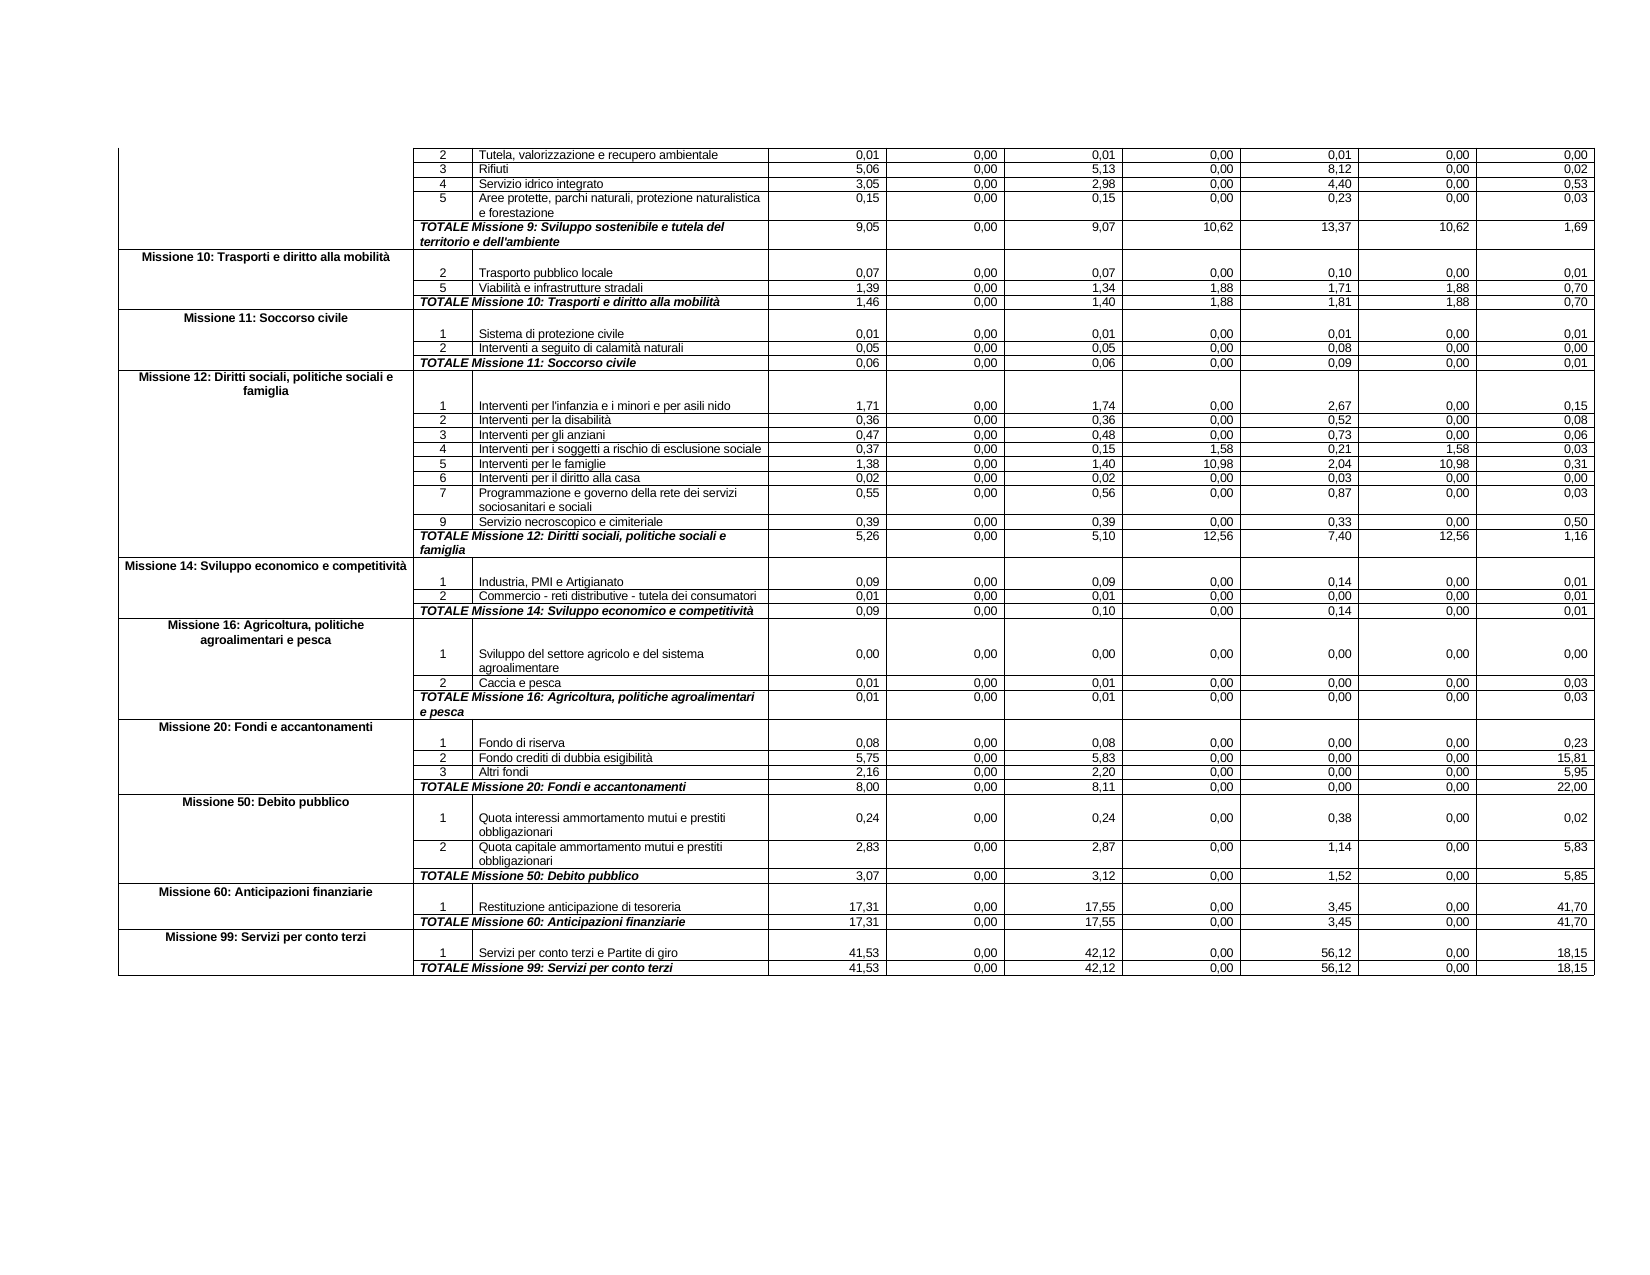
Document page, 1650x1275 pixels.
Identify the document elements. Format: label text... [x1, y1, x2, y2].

table_cell 0,00 [1359, 356, 1476, 369]
table_cell 0,48 [1005, 428, 1122, 442]
table_cell 0,01 [769, 590, 886, 603]
table_cell 0,00 [1123, 691, 1240, 719]
table_cell 0,21 [1241, 443, 1358, 456]
table_cell 3,45 [1241, 915, 1358, 929]
table_cell 5,83 [1477, 841, 1594, 868]
table_cell 3 [414, 163, 472, 177]
table_cell [119, 900, 413, 914]
table_cell [119, 603, 413, 618]
table_cell [119, 575, 413, 589]
table_cell 0,00 [1359, 472, 1476, 485]
table_cell 0,23 [1477, 736, 1594, 750]
table_cell [1005, 558, 1122, 574]
table_cell 5,13 [1005, 163, 1122, 177]
table_cell 0,00 [887, 296, 1004, 309]
table_cell 0,00 [1359, 414, 1476, 427]
table_cell 5,85 [1477, 869, 1594, 883]
table_cell 17,31 [769, 915, 886, 929]
table_cell 0,00 [1123, 841, 1240, 868]
table_cell Missione 20: Fondi e accantonamenti [119, 720, 413, 736]
table_cell [1005, 884, 1122, 900]
table_cell [119, 529, 413, 557]
table_cell [414, 930, 472, 946]
table_cell [473, 884, 768, 900]
table_cell 0,02 [769, 472, 886, 485]
table_cell Viabilità e infrastrutture stradali [473, 281, 768, 295]
table_cell 0,02 [1005, 472, 1122, 485]
table_cell Industria, PMI e Artigianato [473, 575, 768, 589]
table_cell 17,55 [1005, 915, 1122, 929]
table_cell 0,00 [887, 900, 1004, 914]
table_cell 0,10 [1005, 604, 1122, 618]
table_cell 13,37 [1241, 221, 1358, 249]
table_cell 0,00 [1477, 472, 1594, 485]
table_cell 0,70 [1477, 281, 1594, 295]
table_cell 0,14 [1241, 575, 1358, 589]
table_cell 0,01 [769, 149, 886, 162]
table_cell [1241, 310, 1358, 326]
table_cell 0,02 [1477, 163, 1594, 177]
table_cell 0,07 [769, 266, 886, 280]
table_cell Aree protette, parchi naturali, protezione naturalistica e forestazione [473, 192, 768, 220]
table_cell [473, 930, 768, 946]
table_cell 0,33 [1241, 515, 1358, 528]
table_cell 0,00 [1241, 751, 1358, 765]
table_cell 0,00 [887, 266, 1004, 280]
table_cell Interventi per il diritto alla casa [473, 472, 768, 485]
table_cell 0,00 [1123, 946, 1240, 960]
table_cell 0,00 [1359, 428, 1476, 442]
table_cell 0,00 [887, 281, 1004, 295]
table_cell [1123, 371, 1240, 398]
table_cell 4 [414, 443, 472, 456]
table_cell 1 [414, 900, 472, 914]
table_cell [887, 619, 1004, 647]
table_cell [1477, 619, 1594, 647]
table_cell [473, 310, 768, 326]
table_cell 0,01 [1005, 590, 1122, 603]
table_cell 0,00 [1359, 399, 1476, 413]
table_cell 4 [414, 178, 472, 191]
table_cell 1,74 [1005, 399, 1122, 413]
table_cell 0,00 [1359, 869, 1476, 883]
table_cell 0,03 [1477, 192, 1594, 220]
table_cell 0,00 [887, 647, 1004, 675]
table_cell [1359, 619, 1476, 647]
table_cell [1359, 884, 1476, 900]
table_cell [1123, 558, 1240, 574]
table_cell 0,00 [1359, 676, 1476, 690]
table_cell 0,00 [1359, 178, 1476, 191]
table_cell TOTALE Missione 9: Sviluppo sostenibile e tutela del territorio e dell'ambiente [414, 221, 768, 249]
table_cell 0,00 [887, 751, 1004, 765]
table_cell 0,08 [1241, 342, 1358, 355]
table_cell TOTALE Missione 16: Agricoltura, politiche agroalimentari e pesca [414, 691, 768, 719]
table_cell [119, 162, 413, 177]
table_cell 0,00 [1359, 841, 1476, 868]
table_cell 0,15 [1005, 192, 1122, 220]
table_cell 5,06 [769, 163, 886, 177]
table_cell Missione 11: Soccorso civile [119, 310, 413, 326]
table_cell 0,00 [1359, 647, 1476, 675]
table_cell Servizio idrico integrato [473, 178, 768, 191]
table_cell [414, 720, 472, 736]
table_cell 0,00 [1123, 515, 1240, 528]
table_cell 1,40 [1005, 296, 1122, 309]
table_cell Commercio - reti distributive - tutela dei consumatori [473, 590, 768, 603]
table_cell 0,01 [769, 326, 886, 341]
table_cell 0,00 [1241, 647, 1358, 675]
table_cell [119, 148, 413, 162]
table_cell 0,00 [887, 766, 1004, 779]
table_cell 0,00 [887, 590, 1004, 603]
table_cell 0,47 [769, 428, 886, 442]
table_cell 2 [414, 414, 472, 427]
table_cell Rifiuti [473, 163, 768, 177]
table_cell [1359, 558, 1476, 574]
table_cell 0,00 [887, 457, 1004, 471]
table_cell 2 [414, 841, 472, 868]
table_cell 0,01 [769, 691, 886, 719]
table_cell 0,00 [1123, 915, 1240, 929]
table_cell TOTALE Missione 20: Fondi e accantonamenti [414, 780, 768, 794]
table_cell [1477, 250, 1594, 266]
table_cell 0,01 [1477, 604, 1594, 618]
table_cell 0,00 [887, 736, 1004, 750]
table_cell 0,00 [887, 530, 1004, 557]
table_cell 0,00 [1123, 192, 1240, 220]
table_cell [119, 840, 413, 868]
table_cell 0,00 [1241, 590, 1358, 603]
table_cell 0,00 [887, 342, 1004, 355]
table_cell 0,00 [1359, 192, 1476, 220]
table_cell [1241, 884, 1358, 900]
table_cell 0,00 [1359, 736, 1476, 750]
table_cell 17,55 [1005, 900, 1122, 914]
table_cell 0,01 [1477, 356, 1594, 369]
table_cell Caccia e pesca [473, 676, 768, 690]
table_cell [119, 355, 413, 369]
table_cell 0,01 [1477, 266, 1594, 280]
table_cell 3,07 [769, 869, 886, 883]
table_cell 0,00 [1359, 149, 1476, 162]
table_cell Missione 60: Anticipazioni finanziarie [119, 884, 413, 900]
table_cell 1 [414, 811, 472, 839]
table_cell [1123, 884, 1240, 900]
table_cell 0,09 [769, 604, 886, 618]
table_cell 15,81 [1477, 751, 1594, 765]
table_cell [119, 177, 413, 191]
table_cell 0,00 [887, 221, 1004, 249]
table_cell [119, 514, 413, 528]
table_cell 0,00 [1123, 472, 1240, 485]
table_cell 0,00 [1359, 811, 1476, 839]
table_cell [1477, 884, 1594, 900]
table_cell [414, 619, 472, 647]
table_cell TOTALE Missione 50: Debito pubblico [414, 869, 768, 883]
table_cell 1,39 [769, 281, 886, 295]
table_cell 3,45 [1241, 900, 1358, 914]
table_cell [1477, 310, 1594, 326]
table_cell 0,00 [887, 428, 1004, 442]
table_cell [1359, 310, 1476, 326]
table_cell 7 [414, 486, 472, 514]
table_cell 0,00 [1123, 590, 1240, 603]
table_cell [1123, 930, 1240, 946]
table_cell 0,00 [1123, 766, 1240, 779]
table_cell 0,39 [1005, 515, 1122, 528]
table_cell 0,00 [1123, 751, 1240, 765]
table_cell 41,53 [769, 946, 886, 960]
table_cell [119, 914, 413, 929]
table_cell [1005, 930, 1122, 946]
table_cell 0,00 [887, 515, 1004, 528]
table_cell [1359, 371, 1476, 398]
table_cell [1477, 795, 1594, 811]
table_cell 22,00 [1477, 780, 1594, 794]
table_cell 1,16 [1477, 530, 1594, 557]
table_cell [1241, 619, 1358, 647]
table_cell 0,00 [1359, 266, 1476, 280]
table_cell [414, 371, 472, 398]
table_cell 0,00 [887, 575, 1004, 589]
table_cell [769, 930, 886, 946]
table_cell 0,00 [887, 691, 1004, 719]
table_cell 3,05 [769, 178, 886, 191]
table_cell TOTALE Missione 14: Sviluppo economico e competitività [414, 604, 768, 618]
table_cell [473, 250, 768, 266]
table_cell [1123, 250, 1240, 266]
table_cell 2 [414, 266, 472, 280]
table_cell [887, 795, 1004, 811]
table_cell 0,00 [1359, 780, 1476, 794]
table_cell 0,06 [1477, 428, 1594, 442]
table_cell 0,01 [1477, 575, 1594, 589]
table_cell 0,00 [1477, 342, 1594, 355]
table_cell Quota interessi ammortamento mutui e prestiti obbligazionari [473, 811, 768, 839]
table_cell Trasporto pubblico locale [473, 266, 768, 280]
table_cell [1123, 619, 1240, 647]
table_cell 10,98 [1123, 457, 1240, 471]
table_cell 0,00 [1123, 178, 1240, 191]
table_cell 0,00 [1123, 326, 1240, 341]
table_cell [1241, 720, 1358, 736]
table_cell 0,09 [1005, 575, 1122, 589]
table_cell [769, 310, 886, 326]
table_cell 0,00 [887, 811, 1004, 839]
table_cell [119, 191, 413, 220]
table_cell [1123, 795, 1240, 811]
table_cell 0,00 [887, 178, 1004, 191]
table_cell 5,26 [769, 530, 886, 557]
table_cell 5,95 [1477, 766, 1594, 779]
table_cell 56,12 [1241, 961, 1358, 975]
table_cell 0,37 [769, 443, 886, 456]
table_cell [887, 250, 1004, 266]
table_cell [473, 795, 768, 811]
table_cell Interventi per le famiglie [473, 457, 768, 471]
table_cell 0,36 [769, 414, 886, 427]
table_cell 1,88 [1123, 296, 1240, 309]
table_cell 17,31 [769, 900, 886, 914]
table_cell 1,46 [769, 296, 886, 309]
table_cell 0,39 [769, 515, 886, 528]
table_cell Servizio necroscopico e cimiteriale [473, 515, 768, 528]
table_cell 2 [414, 676, 472, 690]
table_cell 0,00 [1477, 647, 1594, 675]
table_cell 0,23 [1241, 192, 1358, 220]
table_cell [119, 946, 413, 960]
table_cell 1 [414, 647, 472, 675]
table_cell [887, 884, 1004, 900]
table_cell [414, 558, 472, 574]
table_cell 0,02 [1477, 811, 1594, 839]
table_cell 18,15 [1477, 946, 1594, 960]
table_cell 0,00 [1241, 780, 1358, 794]
table_cell 42,12 [1005, 961, 1122, 975]
table_cell 2,20 [1005, 766, 1122, 779]
table_cell 1 [414, 946, 472, 960]
table_cell 0,00 [1123, 647, 1240, 675]
table_cell [887, 371, 1004, 398]
table_cell 0,15 [1477, 399, 1594, 413]
table_cell 1 [414, 399, 472, 413]
table_cell 0,00 [1359, 575, 1476, 589]
table_cell 0,06 [1005, 356, 1122, 369]
table_cell 2 [414, 342, 472, 355]
table_cell Missione 12: Diritti sociali, politiche sociali e famiglia [119, 371, 413, 398]
table_cell 3,12 [1005, 869, 1122, 883]
table_cell 0,24 [769, 811, 886, 839]
table_cell [1005, 795, 1122, 811]
table_cell 12,56 [1359, 530, 1476, 557]
table_cell 9 [414, 515, 472, 528]
table_cell 0,00 [1123, 604, 1240, 618]
table_cell 0,00 [1359, 604, 1476, 618]
table_cell 0,24 [1005, 811, 1122, 839]
table_cell 0,01 [1005, 149, 1122, 162]
table_cell Sviluppo del settore agricolo e del sistema agroalimentare [473, 647, 768, 675]
table_cell 0,09 [769, 575, 886, 589]
table_cell 0,00 [1123, 356, 1240, 369]
table_cell 41,53 [769, 961, 886, 975]
table_cell [119, 471, 413, 485]
table_cell 2 [414, 149, 472, 162]
table_cell 0,00 [887, 604, 1004, 618]
table_cell 0,01 [1005, 326, 1122, 341]
table_cell 0,01 [1477, 590, 1594, 603]
table_cell 0,00 [887, 163, 1004, 177]
table_cell 0,05 [769, 342, 886, 355]
table_cell [769, 250, 886, 266]
table_cell 0,00 [1359, 163, 1476, 177]
table_cell 0,00 [887, 149, 1004, 162]
table_cell [1123, 720, 1240, 736]
table_cell 0,53 [1477, 178, 1594, 191]
table_cell 0,00 [887, 946, 1004, 960]
table_cell 0,00 [1123, 486, 1240, 514]
table_cell [119, 295, 413, 309]
table_cell [119, 960, 413, 975]
table_cell 0,73 [1241, 428, 1358, 442]
table_cell 0,31 [1477, 457, 1594, 471]
table_cell [1241, 795, 1358, 811]
table_cell Sistema di protezione civile [473, 326, 768, 341]
table_cell 0,00 [1359, 961, 1476, 975]
table_cell 2,16 [769, 766, 886, 779]
table_cell 0,14 [1241, 604, 1358, 618]
table_cell 0,00 [1123, 428, 1240, 442]
table_cell 1,58 [1359, 443, 1476, 456]
table_cell 0,00 [887, 472, 1004, 485]
table_cell 0,01 [769, 676, 886, 690]
table_cell 1,71 [1241, 281, 1358, 295]
table_cell 0,03 [1477, 676, 1594, 690]
table_cell 0,00 [887, 356, 1004, 369]
table_cell 0,00 [887, 961, 1004, 975]
table_cell 1,88 [1359, 296, 1476, 309]
table_cell [1241, 250, 1358, 266]
table_cell 12,56 [1123, 530, 1240, 557]
table_cell 0,00 [887, 676, 1004, 690]
table_cell TOTALE Missione 10: Trasporti e diritto alla mobilità [414, 296, 768, 309]
table_cell [119, 690, 413, 719]
table_cell 0,03 [1477, 443, 1594, 456]
table_cell 0,00 [1123, 575, 1240, 589]
table_cell 0,00 [1359, 915, 1476, 929]
table_cell [119, 442, 413, 456]
table_cell 1 [414, 326, 472, 341]
table_cell [414, 250, 472, 266]
table_cell 0,01 [1005, 676, 1122, 690]
table_cell [473, 558, 768, 574]
table_cell 0,00 [887, 414, 1004, 427]
table_cell 0,03 [1241, 472, 1358, 485]
table_cell 0,00 [887, 399, 1004, 413]
table_cell Interventi a seguito di calamità naturali [473, 342, 768, 355]
table_cell 0,00 [1241, 736, 1358, 750]
table_cell 0,03 [1477, 691, 1594, 719]
table_cell [414, 310, 472, 326]
table_cell [769, 795, 886, 811]
table_cell [1477, 930, 1594, 946]
table_cell [119, 326, 413, 341]
table_cell 0,00 [1123, 414, 1240, 427]
table_cell TOTALE Missione 60: Anticipazioni finanziarie [414, 915, 768, 929]
table_cell 1,34 [1005, 281, 1122, 295]
table_cell 8,12 [1241, 163, 1358, 177]
table_cell [1241, 930, 1358, 946]
table_cell [119, 266, 413, 280]
table_cell 0,01 [1005, 691, 1122, 719]
table_cell Programmazione e governo della rete dei servizi sociosanitari e sociali [473, 486, 768, 514]
table_cell 0,00 [887, 192, 1004, 220]
table_cell 0,00 [887, 486, 1004, 514]
table_cell Missione 50: Debito pubblico [119, 795, 413, 811]
table_cell 0,00 [1477, 149, 1594, 162]
table_cell 0,00 [1359, 515, 1476, 528]
table_cell 0,00 [1359, 946, 1476, 960]
table_cell Quota capitale ammortamento mutui e prestiti obbligazionari [473, 841, 768, 868]
table_cell [1477, 558, 1594, 574]
table_cell [1005, 619, 1122, 647]
table_cell 0,50 [1477, 515, 1594, 528]
table_cell [473, 371, 768, 398]
table_cell 0,00 [1241, 691, 1358, 719]
table_cell 2,98 [1005, 178, 1122, 191]
table_cell 0,55 [769, 486, 886, 514]
table_cell 0,01 [1241, 149, 1358, 162]
table_cell [1005, 310, 1122, 326]
table_cell 1,40 [1005, 457, 1122, 471]
table_cell [1005, 250, 1122, 266]
table_cell 0,36 [1005, 414, 1122, 427]
table_cell 0,00 [1359, 766, 1476, 779]
table_cell 7,40 [1241, 530, 1358, 557]
table_cell [119, 413, 413, 427]
table_cell 0,00 [1359, 342, 1476, 355]
table_cell 1,52 [1241, 869, 1358, 883]
table_cell Tutela, valorizzazione e recupero ambientale [473, 149, 768, 162]
table_cell 0,00 [1241, 676, 1358, 690]
table_cell [473, 720, 768, 736]
table_cell [1477, 371, 1594, 398]
table_cell 1 [414, 736, 472, 750]
table_cell 2 [414, 590, 472, 603]
table_cell 6 [414, 472, 472, 485]
table_cell [1477, 720, 1594, 736]
table_cell [1005, 720, 1122, 736]
table_cell 2,83 [769, 841, 886, 868]
table_cell 8,11 [1005, 780, 1122, 794]
table_cell 0,00 [1123, 780, 1240, 794]
table_cell 5,75 [769, 751, 886, 765]
table_cell 0,56 [1005, 486, 1122, 514]
table_cell 0,00 [1359, 486, 1476, 514]
table_cell 0,00 [887, 780, 1004, 794]
table_cell Interventi per i soggetti a rischio di esclusione sociale [473, 443, 768, 456]
table_cell 1,88 [1123, 281, 1240, 295]
table_cell [1123, 310, 1240, 326]
table_cell Missione 14: Sviluppo economico e competitività [119, 558, 413, 574]
table_cell [119, 485, 413, 514]
table_cell 1,69 [1477, 221, 1594, 249]
table_cell 41,70 [1477, 900, 1594, 914]
table_cell 0,00 [1123, 676, 1240, 690]
table_cell 0,05 [1005, 342, 1122, 355]
table_cell Fondo di riserva [473, 736, 768, 750]
table_cell 2,67 [1241, 399, 1358, 413]
table_cell [119, 750, 413, 765]
table_cell 0,00 [887, 841, 1004, 868]
table_cell 9,07 [1005, 221, 1122, 249]
table_cell [887, 558, 1004, 574]
table_cell [1359, 795, 1476, 811]
table_cell 3 [414, 766, 472, 779]
table_cell 0,00 [887, 915, 1004, 929]
table_cell 5,83 [1005, 751, 1122, 765]
table_cell 8,00 [769, 780, 886, 794]
table_cell 0,00 [1123, 399, 1240, 413]
table_cell 0,15 [1005, 443, 1122, 456]
table_cell 0,00 [1123, 869, 1240, 883]
table_cell Missione 16: Agricoltura, politiche agroalimentari e pesca [119, 619, 413, 647]
table_cell 0,00 [1005, 647, 1122, 675]
table_cell 1,81 [1241, 296, 1358, 309]
table_cell 0,70 [1477, 296, 1594, 309]
table_cell 5 [414, 192, 472, 220]
table_cell 41,70 [1477, 915, 1594, 929]
table_cell [119, 736, 413, 750]
table_cell [414, 884, 472, 900]
table_cell 4,40 [1241, 178, 1358, 191]
table_cell 0,38 [1241, 811, 1358, 839]
table_cell [1359, 250, 1476, 266]
table_cell TOTALE Missione 99: Servizi per conto terzi [414, 961, 768, 975]
table_cell [887, 930, 1004, 946]
table_cell [119, 399, 413, 413]
table_cell 5 [414, 281, 472, 295]
table_cell 1,71 [769, 399, 886, 413]
table_cell Fondo crediti di dubbia esigibilità [473, 751, 768, 765]
table_cell [119, 868, 413, 883]
table_cell 1,88 [1359, 281, 1476, 295]
table_cell 0,08 [1005, 736, 1122, 750]
table_cell [887, 310, 1004, 326]
table_cell 0,00 [1359, 751, 1476, 765]
table_cell [119, 589, 413, 603]
table_cell 0,10 [1241, 266, 1358, 280]
table_cell 2,87 [1005, 841, 1122, 868]
table_cell Interventi per gli anziani [473, 428, 768, 442]
table_cell 2,04 [1241, 457, 1358, 471]
table_cell 0,09 [1241, 356, 1358, 369]
table_cell [1241, 558, 1358, 574]
table_cell 1,58 [1123, 443, 1240, 456]
table_cell 0,00 [1359, 590, 1476, 603]
table_cell Missione 10: Trasporti e diritto alla mobilità [119, 250, 413, 266]
table_cell 1,38 [769, 457, 886, 471]
table_cell 0,00 [1359, 900, 1476, 914]
table_cell [119, 779, 413, 794]
table_cell 0,52 [1241, 414, 1358, 427]
table_cell 0,08 [1477, 414, 1594, 427]
table_cell 10,62 [1123, 221, 1240, 249]
table_cell 0,00 [1359, 326, 1476, 341]
table_cell [769, 720, 886, 736]
table_cell 0,00 [1123, 149, 1240, 162]
table_cell 0,00 [1241, 766, 1358, 779]
table_cell [769, 371, 886, 398]
table_cell 0,00 [1123, 163, 1240, 177]
table_cell 0,06 [769, 356, 886, 369]
table_cell [769, 619, 886, 647]
table_cell TOTALE Missione 11: Soccorso civile [414, 356, 768, 369]
table_cell 0,01 [1241, 326, 1358, 341]
table_cell 0,00 [1123, 961, 1240, 975]
table_cell 0,15 [769, 192, 886, 220]
table_cell 10,62 [1359, 221, 1476, 249]
table_cell 0,00 [1123, 736, 1240, 750]
table_cell [119, 427, 413, 442]
table_cell [887, 720, 1004, 736]
table_cell TOTALE Missione 12: Diritti sociali, politiche sociali e famiglia [414, 530, 768, 557]
table_cell 42,12 [1005, 946, 1122, 960]
table_cell [119, 811, 413, 839]
table_cell [1005, 371, 1122, 398]
table_cell 0,08 [769, 736, 886, 750]
table_cell 0,00 [1123, 266, 1240, 280]
table_cell [1241, 371, 1358, 398]
table_cell 9,05 [769, 221, 886, 249]
table_cell 2 [414, 751, 472, 765]
table_cell 0,07 [1005, 266, 1122, 280]
table_cell Missione 99: Servizi per conto terzi [119, 930, 413, 946]
table_cell 18,15 [1477, 961, 1594, 975]
table_cell 56,12 [1241, 946, 1358, 960]
table_cell 0,00 [769, 647, 886, 675]
table_cell [769, 884, 886, 900]
table_cell [119, 765, 413, 779]
table_cell 0,87 [1241, 486, 1358, 514]
table_cell 0,00 [887, 869, 1004, 883]
table_cell 0,00 [1123, 811, 1240, 839]
table_cell [119, 647, 413, 675]
table_cell 1 [414, 575, 472, 589]
table_cell 1,14 [1241, 841, 1358, 868]
table_cell 0,00 [887, 443, 1004, 456]
table_cell [119, 220, 413, 249]
table_cell [473, 619, 768, 647]
table_cell Servizi per conto terzi e Partite di giro [473, 946, 768, 960]
table_cell Restituzione anticipazione di tesoreria [473, 900, 768, 914]
table_cell Interventi per l'infanzia e i minori e per asili nido [473, 399, 768, 413]
table_cell 3 [414, 428, 472, 442]
table_cell [119, 280, 413, 295]
table_cell [119, 456, 413, 471]
table_cell 5,10 [1005, 530, 1122, 557]
table_cell [119, 675, 413, 690]
table_cell 10,98 [1359, 457, 1476, 471]
table_cell Altri fondi [473, 766, 768, 779]
table_cell 5 [414, 457, 472, 471]
table_cell [1359, 720, 1476, 736]
table_cell 0,00 [1123, 900, 1240, 914]
table_cell [769, 558, 886, 574]
table_cell [119, 341, 413, 355]
table_cell 0,00 [1359, 691, 1476, 719]
table_cell [414, 795, 472, 811]
table_cell 0,01 [1477, 326, 1594, 341]
table_cell 0,00 [887, 326, 1004, 341]
table_cell Interventi per la disabilità [473, 414, 768, 427]
table_cell [1359, 930, 1476, 946]
table_cell 0,00 [1123, 342, 1240, 355]
table_cell 0,03 [1477, 486, 1594, 514]
